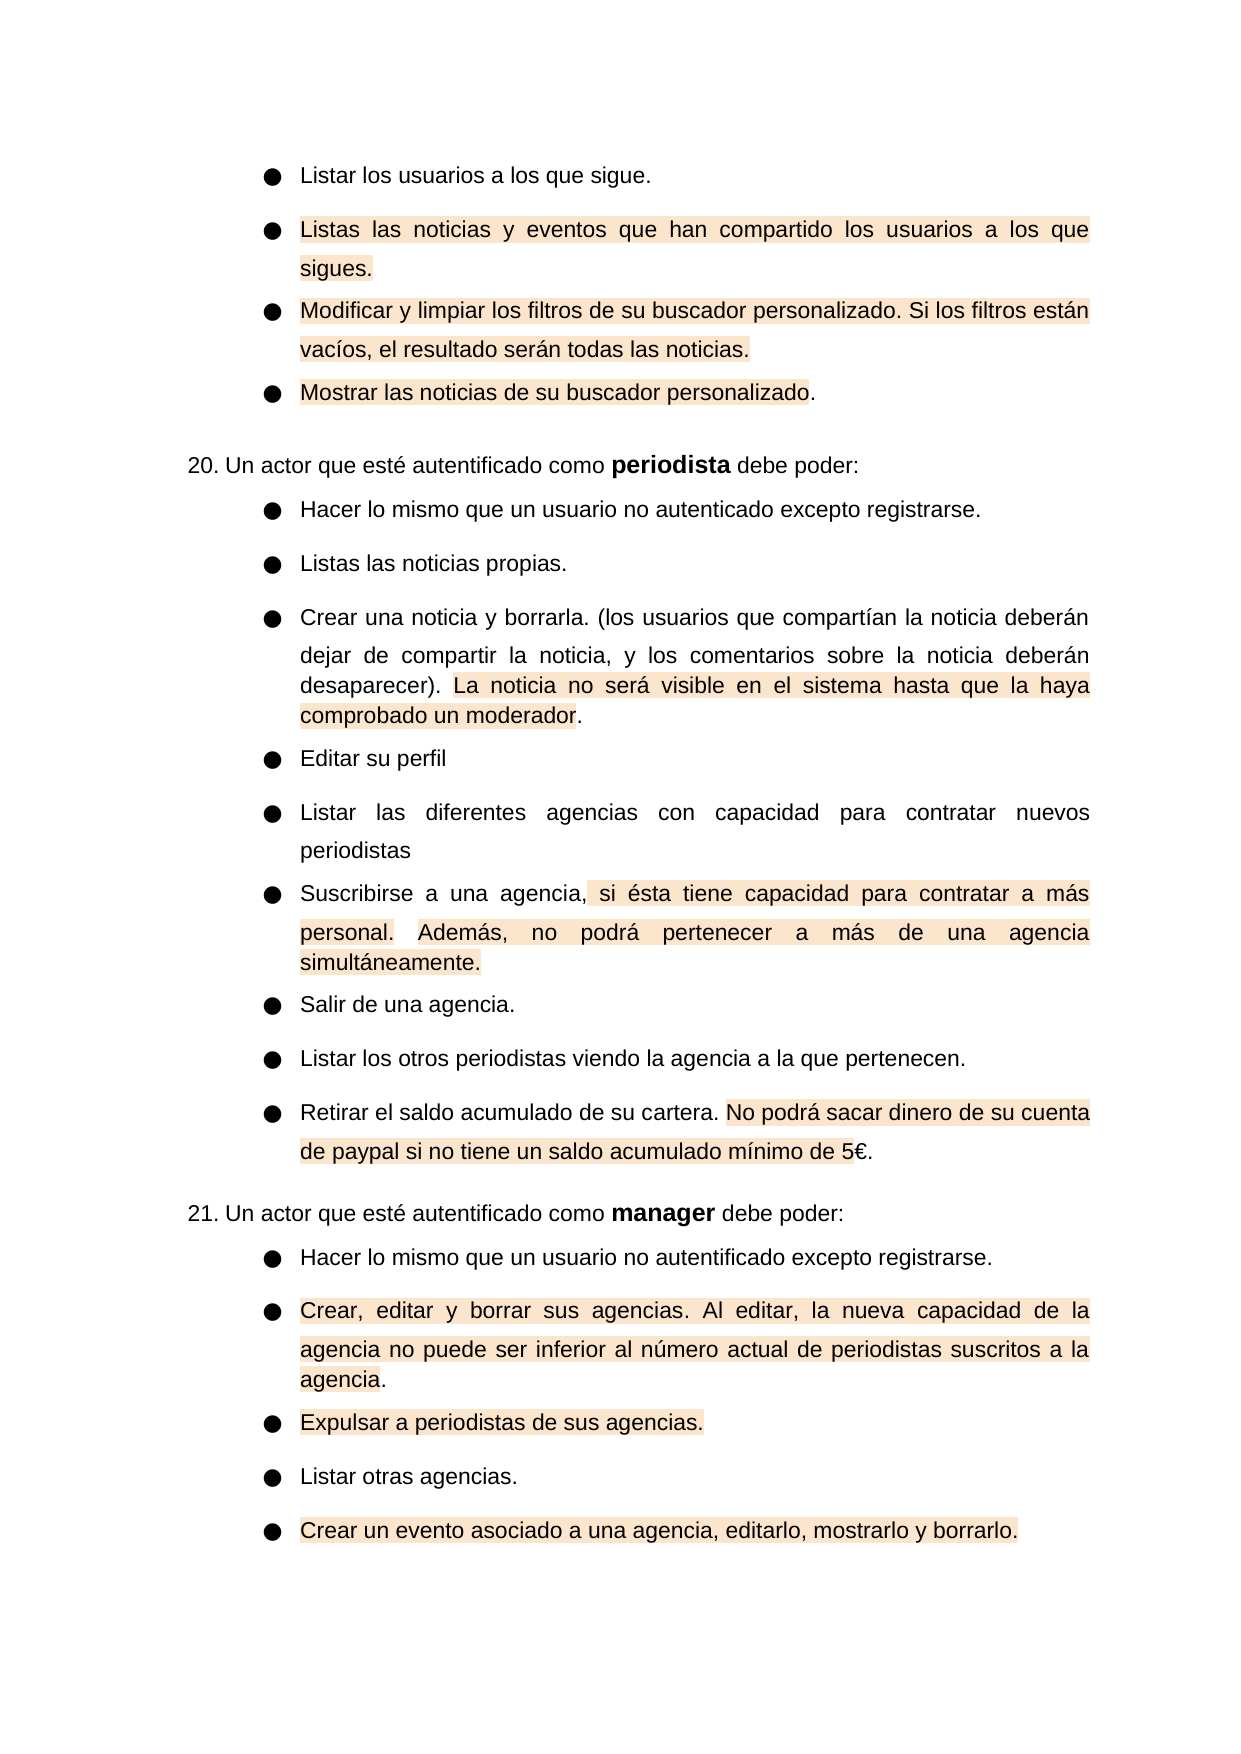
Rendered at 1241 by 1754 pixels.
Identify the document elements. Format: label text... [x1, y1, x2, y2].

list Listar otras agencias. [262, 1450, 1090, 1497]
list Retirar el saldo acumulado de su cartera. No podrá sacar dinero de su cuenta de paypal si no tiene un saldo acumulado mínimo de 5€. [262, 1087, 1090, 1164]
list Editar su perfil [262, 733, 1090, 779]
list Crear una noticia y borrarla. (los usuarios que compartían la noticia deberán dejar de compartir la noticia, y los comentarios sobre la noticia deberán desaparecer). La noticia no será visible en el sistema hasta que la haya comprobado un moderador. [262, 591, 1090, 729]
list Modificar y limpiar los filtros de su buscador personalizado. Si los filtros están vacíos, el resultado serán todas las noticias. [262, 285, 1090, 362]
list Listar los otros periodistas viendo la agencia a la que pertenecen. [262, 1033, 1090, 1080]
list Listas las noticias propias. [262, 537, 1090, 584]
list Crear, editar y borrar sus agencias. Al editar, la nueva capacidad de la agencia no puede ser inferior al número actual de periodistas suscritos a la agencia. [262, 1285, 1090, 1392]
list Listar los usuarios a los que sigue. [262, 150, 1090, 197]
list Crear un evento asociado a una agencia, editarlo, mostrarlo y borrarlo. [262, 1504, 1090, 1551]
list Expulsar a periodistas de sus agencias. [262, 1396, 1090, 1443]
list Mostrar las noticias de su buscador personalizado. [262, 366, 1090, 413]
list Hacer lo mismo que un usuario no autentificado excepto registrarse. [262, 1231, 1090, 1278]
list Salir de una agencia. [262, 979, 1090, 1026]
list Un actor que esté autentificado como periodista debe poder: [187, 450, 1090, 479]
list Hacer lo mismo que un usuario no autenticado excepto registrarse. [262, 483, 1090, 530]
list Suscribirse a una agencia, si ésta tiene capacidad para contratar a más personal. Además, no podrá pertenecer a más de una agencia simultáneamente. [262, 868, 1090, 975]
list Listas las noticias y eventos que han compartido los usuarios a los que sigues. [262, 204, 1090, 281]
list Un actor que esté autentificado como manager debe poder: [187, 1198, 1090, 1227]
list Listar las diferentes agencias con capacidad para contratar nuevos periodistas [262, 787, 1090, 864]
